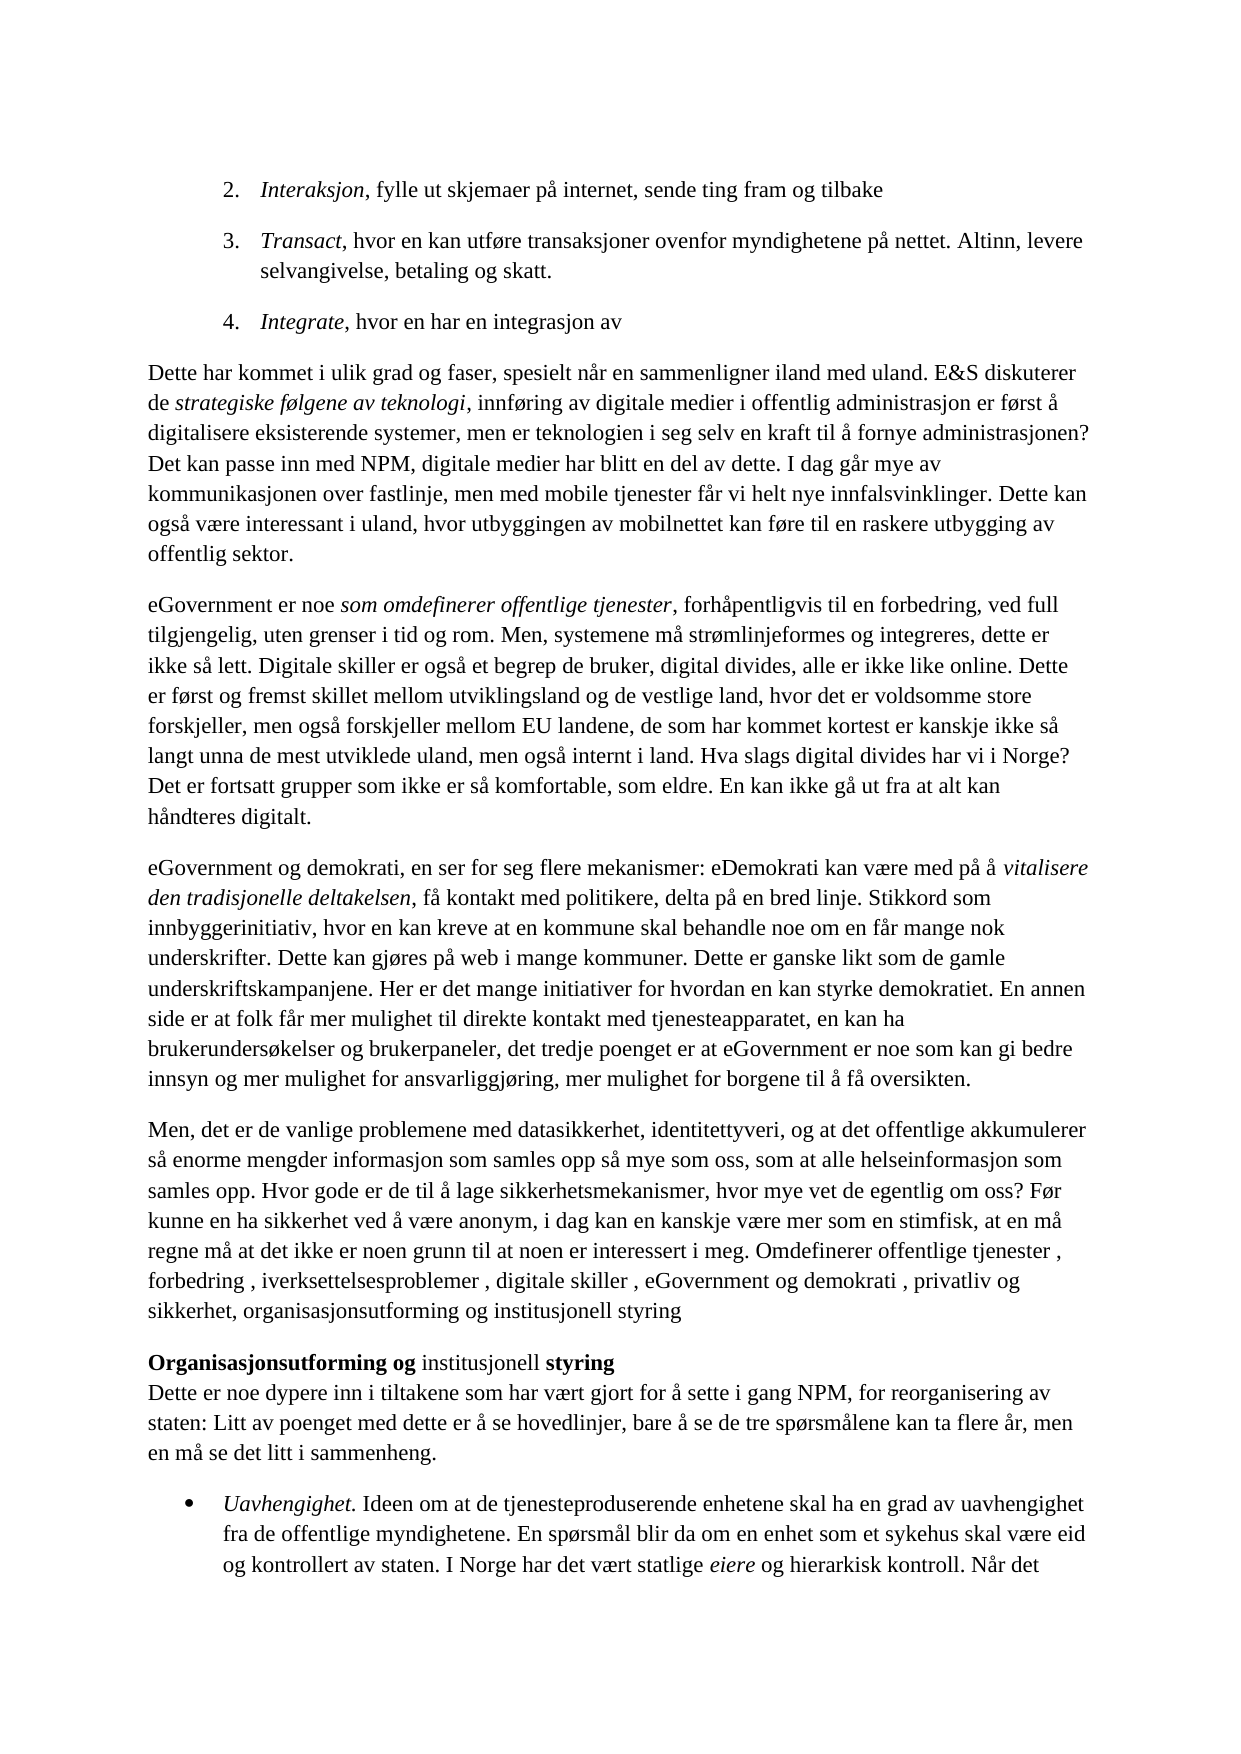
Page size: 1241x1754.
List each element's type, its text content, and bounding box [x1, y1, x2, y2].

text Dette har kommet i ulik grad og faser, spesielt når en sammenligner iland med uland. E&S diskuterer de strategiske følgene av teknologi, innføring av digitale medier i offentlig administrasjon er først å digitalisere eksisterende systemer, men er teknologien i seg selv en kraft til å fornye administrasjonen? Det kan passe inn med NPM, digitale medier har blitt en del av dette. I dag går mye av kommunikasjonen over fastlinje, men med mobile tjenester får vi helt nye innfalsvinklinger. Dette kan også være interessant i uland, hvor utbyggingen av mobilnettet kan føre til en raskere utbygging av offentlig sektor. [148, 359, 1093, 567]
text eGovernment er noe som omdefinerer offentlige tjenester, forhåpentligvis til en forbedring, ved full tilgjengelig, uten grenser i tid og rom. Men, systemene må strømlinjeformes og integreres, dette er ikke så lett. Digitale skiller er også et begrep de bruker, digital divides, alle er ikke like online. Dette er først og fremst skillet mellom utviklingsland og de vestlige land, hvor det er voldsomme store forskjeller, men også forskjeller mellom EU landene, de som har kommet kortest er kanskje ikke så langt unna de mest utviklede uland, men også internt i land. Hva slags digital divides har vi i Norge? Det er fortsatt grupper som ikke er så komfortable, som eldre. En kan ikke gå ut fra at alt kan håndteres digitalt. [148, 591, 1093, 829]
text Organisasjonsutforming og institusjonell styring Dette er noe dypere inn i tiltakene som har vært gjort for å sette i gang NPM, for reorganisering av staten: Litt av poenget med dette er å se hovedlinjer, bare å se de tre spørsmålene kan ta flere år, men en må se det litt i sammenheng. [148, 1348, 1093, 1466]
text Men, det er de vanlige problemene med datasikkerhet, identitettyveri, og at det offentlige akkumulerer så enorme mengder informasjon som samles opp så mye som oss, som at alle helseinformasjon som samles opp. Hvor gode er de til å lage sikkerhetsmekanismer, hvor mye vet de egentlig om oss? Før kunne en ha sikkerhet ved å være anonym, i dag kan en kanskje være mer som en stimfisk, at en må regne må at det ikke er noen grunn til at noen er interessert i meg. Omdefinerer offentlige tjenester , forbedring , iverksettelsesproblemer , digitale skiller , eGovernment og demokrati , privatliv og sikkerhet, organisasjonsutforming og institusjonell styring [148, 1116, 1093, 1324]
list Transact, hvor en kan utføre transaksjoner ovenfor myndighetene på nettet. Altinn, levere selvangivelse, betaling og skatt. [223, 227, 1093, 283]
text eGovernment og demokrati, en ser for seg flere mekanismer: eDemokrati kan være med på å vitalisere den tradisjonelle deltakelsen, få kontakt med politikere, delta på en bred linje. Stikkord som innbyggerinitiativ, hvor en kan kreve at en kommune skal behandle noe om en får mange nok underskrifter. Dette kan gjøres på web i mange kommuner. Dette er ganske likt som de gamle underskriftskampanjene. Her er det mange initiativer for hvordan en kan styrke demokratiet. En annen side er at folk får mer mulighet til direkte kontakt med tjenesteapparatet, en kan ha brukerundersøkelser og brukerpaneler, det tredje poenget er at eGovernment er noe som kan gi bedre innsyn og mer mulighet for ansvarliggjøring, mer mulighet for borgene til å få oversikten. [148, 854, 1093, 1092]
list Integrate, hvor en har en integrasjon av [223, 308, 1093, 334]
list Uavhengighet. Ideen om at de tjenesteproduserende enhetene skal ha en grad av uavhengighet fra de offentlige myndighetene. En spørsmål blir da om en enhet som et sykehus skal være eid og kontrollert av staten. I Norge har det vært statlige eiere og hierarkisk kontroll. Når det [185, 1490, 1093, 1577]
list Interaksjon, fylle ut skjemaer på internet, sende ting fram og tilbake [223, 176, 1093, 202]
